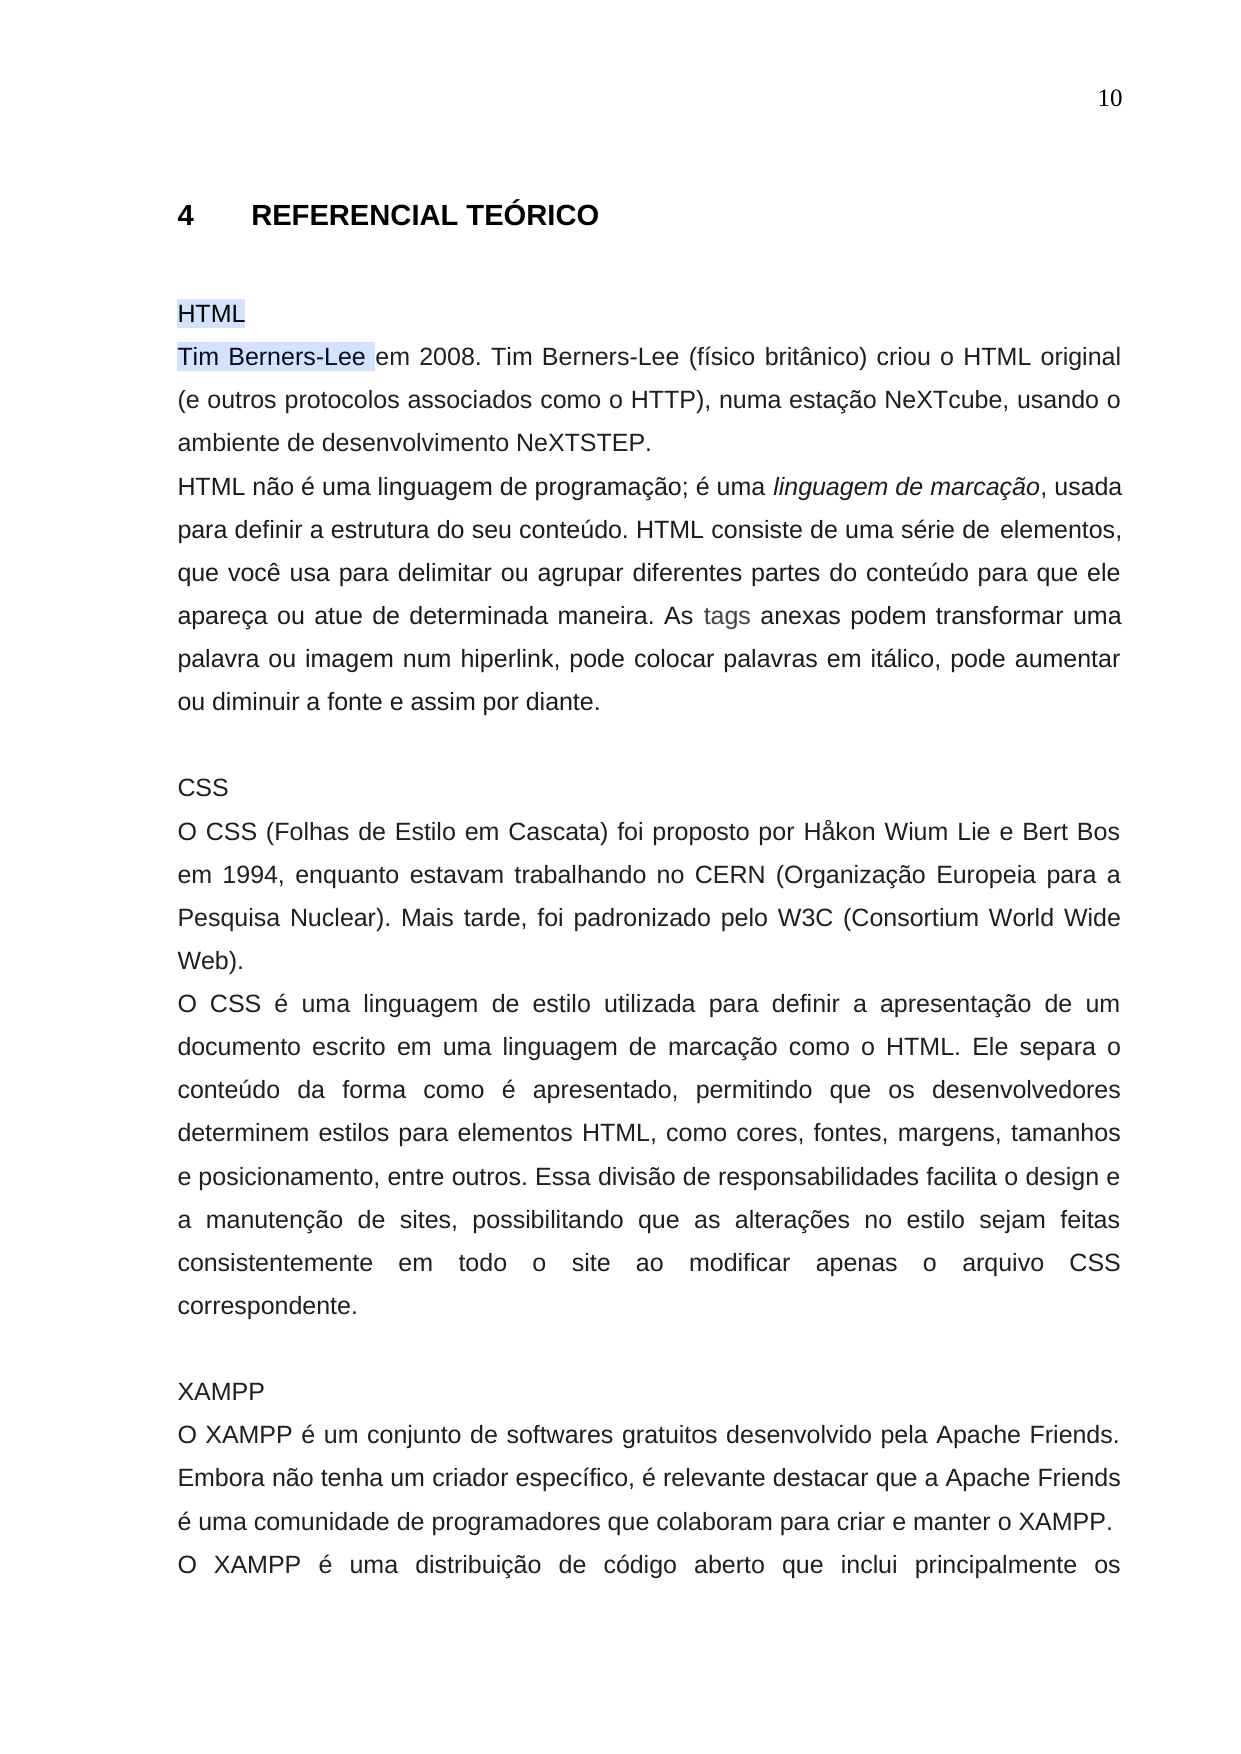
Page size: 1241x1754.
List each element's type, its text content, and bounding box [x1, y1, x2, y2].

text XAMPP [177, 1377, 1122, 1406]
text O CSS (Folhas de Estilo em Cascata) foi proposto por Håkon Wium Lie e Bert Bos em 1994, enquanto estavam trabalhando no CERN (Organização Europeia para a Pesquisa Nuclear). Mais tarde, foi padronizado pelo W3C (Consortium World Wide Web). [177, 816, 1122, 974]
subtitle 4 REFERENCIAL TEÓRICO [177, 198, 1122, 231]
text HTML [177, 299, 1122, 328]
text HTML não é uma linguagem de programação; é uma linguagem de marcação, usada para definir a estrutura do seu conteúdo. HTML consiste de uma série de elementos, que você usa para delimitar ou agrupar diferentes partes do conteúdo para que ele apareça ou atue de determinada maneira. As tags anexas podem transformar uma palavra ou imagem num hiperlink, pode colocar palavras em itálico, pode aumentar ou diminuir a fonte e assim por diante. [177, 471, 1122, 716]
text O XAMPP é um conjunto de softwares gratuitos desenvolvido pela Apache Friends. Embora não tenha um criador específico, é relevante destacar que a Apache Friends é uma comunidade de programadores que colaboram para criar e manter o XAMPP. [177, 1420, 1122, 1535]
text Tim Berners-Lee em 2008. Tim Berners-Lee (físico britânico) criou o HTML original (e outros protocolos associados como o HTTP), numa estação NeXTcube, usando o ambiente de desenvolvimento NeXTSTEP. [177, 342, 1122, 457]
text O XAMPP é uma distribuição de código aberto que inclui principalmente os [177, 1549, 1122, 1578]
text O CSS é uma linguagem de estilo utilizada para definir a apresentação de um documento escrito em uma linguagem de marcação como o HTML. Ele separa o conteúdo da forma como é apresentado, permitindo que os desenvolvedores determinem estilos para elementos HTML, como cores, fontes, margens, tamanhos e posicionamento, entre outros. Essa divisão de responsabilidades facilita o design e a manutenção de sites, possibilitando que as alterações no estilo sejam feitas consistentemente em todo o site ao modificar apenas o arquivo CSS correspondente. [177, 989, 1122, 1319]
text CSS [177, 773, 1122, 802]
